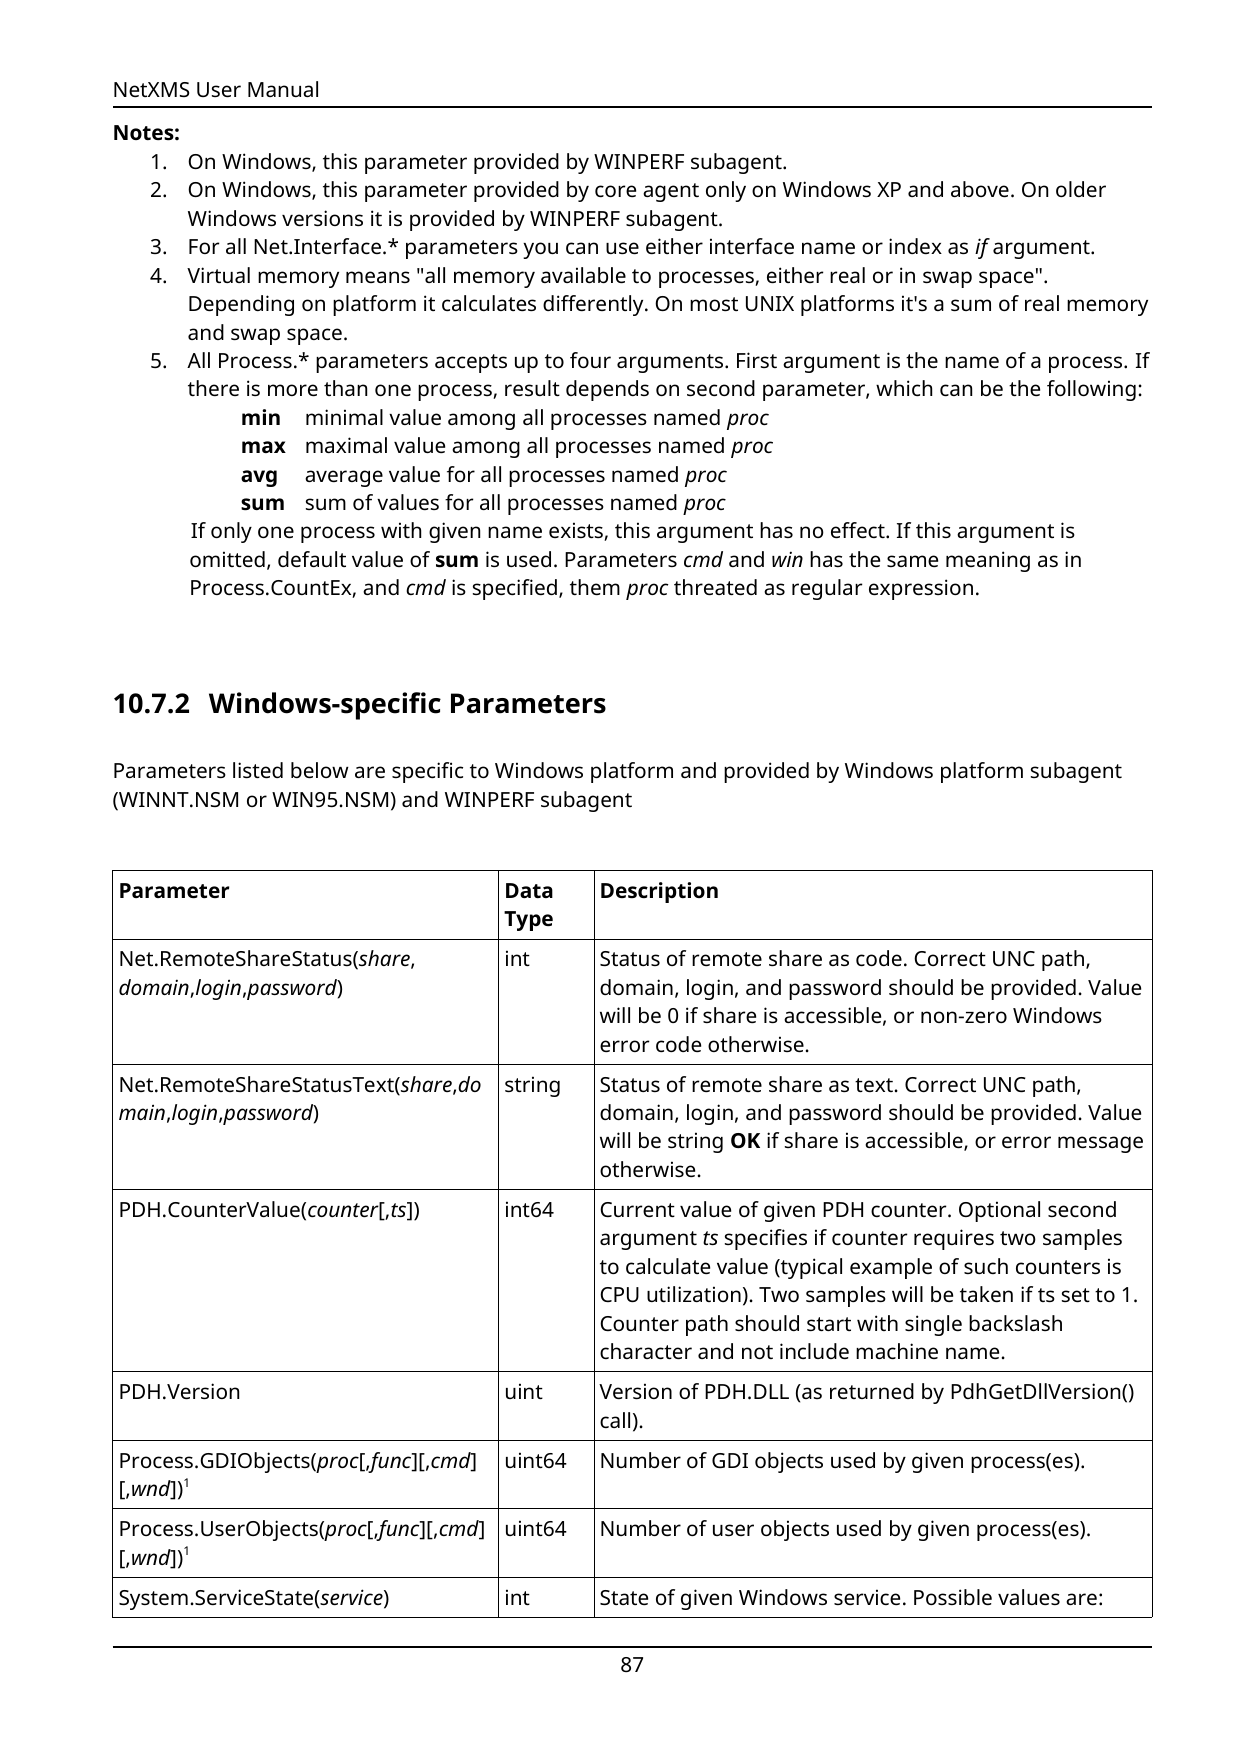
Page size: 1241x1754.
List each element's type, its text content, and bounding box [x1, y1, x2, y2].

list On Windows, this parameter provided by WINPERF subagent. [150, 147, 1152, 175]
table_cell uint64 [499, 1441, 594, 1508]
table_cell int64 [499, 1190, 594, 1371]
table_cell Net.RemoteShareStatus(share, domain,login,password) [113, 940, 498, 1064]
table_header Description [595, 871, 1152, 939]
list All Process.* parameters accepts up to four arguments. First argument is the name of a process. If there is more than one process, result depends on second parameter, which can be the following: [150, 346, 1152, 403]
table_cell max [241, 431, 304, 460]
table_cell uint64 [499, 1509, 594, 1577]
text If only one process with given name exists, this argument has no effect. If this argument is omitted, default value of sum is used. Parameters cmd and win has the same meaning as in Process.CountEx, and cmd is specified, them proc threated as regular expression. [189, 517, 1152, 602]
table_cell Process.UserObjects(proc[,func][,cmd][,wnd])1 [113, 1509, 498, 1577]
table_cell uint [499, 1372, 594, 1440]
table_cell PDH.CounterValue(counter[,ts]) [113, 1190, 498, 1371]
subtitle Windows-specific Parameters [112, 685, 1152, 722]
table_cell Number of user objects used by given process(es). [595, 1509, 1152, 1577]
table_cell avg [241, 460, 304, 488]
table_cell sum of values for all processes named proc [305, 488, 853, 517]
table_cell Process.GDIObjects(proc[,func][,cmd][,wnd])1 [113, 1441, 498, 1508]
list For all Net.Interface.* parameters you can use either interface name or index as if argument. [150, 232, 1152, 261]
list On Windows, this parameter provided by core agent only on Windows XP and above. On older Windows versions it is provided by WINPERF subagent. [150, 175, 1152, 232]
table_cell sum [241, 488, 304, 517]
table_cell int [499, 1578, 594, 1617]
list Virtual memory means "all memory available to processes, either real or in swap space". Depending on platform it calculates differently. On most UNIX platforms it's a sum of real memory and swap space. [150, 261, 1152, 346]
table_header minimal value among all processes named proc [305, 403, 853, 431]
table_cell string [499, 1065, 594, 1189]
table_cell Version of PDH.DLL (as returned by PdhGetDllVersion() call). [595, 1372, 1152, 1440]
table_cell Number of GDI objects used by given process(es). [595, 1441, 1152, 1508]
table_header Parameter [113, 871, 498, 939]
table_cell average value for all processes named proc [305, 460, 853, 488]
table_cell Net.RemoteShareStatusText(share,domain,login,password) [113, 1065, 498, 1189]
table_cell PDH.Version [113, 1372, 498, 1440]
table_cell int [499, 940, 594, 1064]
table_header Data Type [499, 871, 594, 939]
text Notes: [112, 118, 1152, 147]
table_cell maximal value among all processes named proc [305, 431, 853, 460]
table_header min [241, 403, 304, 431]
table_cell System.ServiceState(service) [113, 1578, 498, 1617]
table_cell Status of remote share as text. Correct UNC path, domain, login, and password should be provided. Value will be string OK if share is accessible, or error message otherwise. [595, 1065, 1152, 1189]
table_cell Status of remote share as code. Correct UNC path, domain, login, and password should be provided. Value will be 0 if share is accessible, or non-zero Windows error code otherwise. [595, 940, 1152, 1064]
table_cell Current value of given PDH counter. Optional second argument ts specifies if counter requires two samples to calculate value (typical example of such counters is CPU utilization). Two samples will be taken if ts set to 1. Counter path should start with single backslash character and not include machine name. [595, 1190, 1152, 1371]
text Parameters listed below are specific to Windows platform and provided by Windows platform subagent (WINNT.NSM or WIN95.NSM) and WINPERF subagent [112, 756, 1152, 813]
table_cell State of given Windows service. Possible values are: [595, 1578, 1152, 1617]
